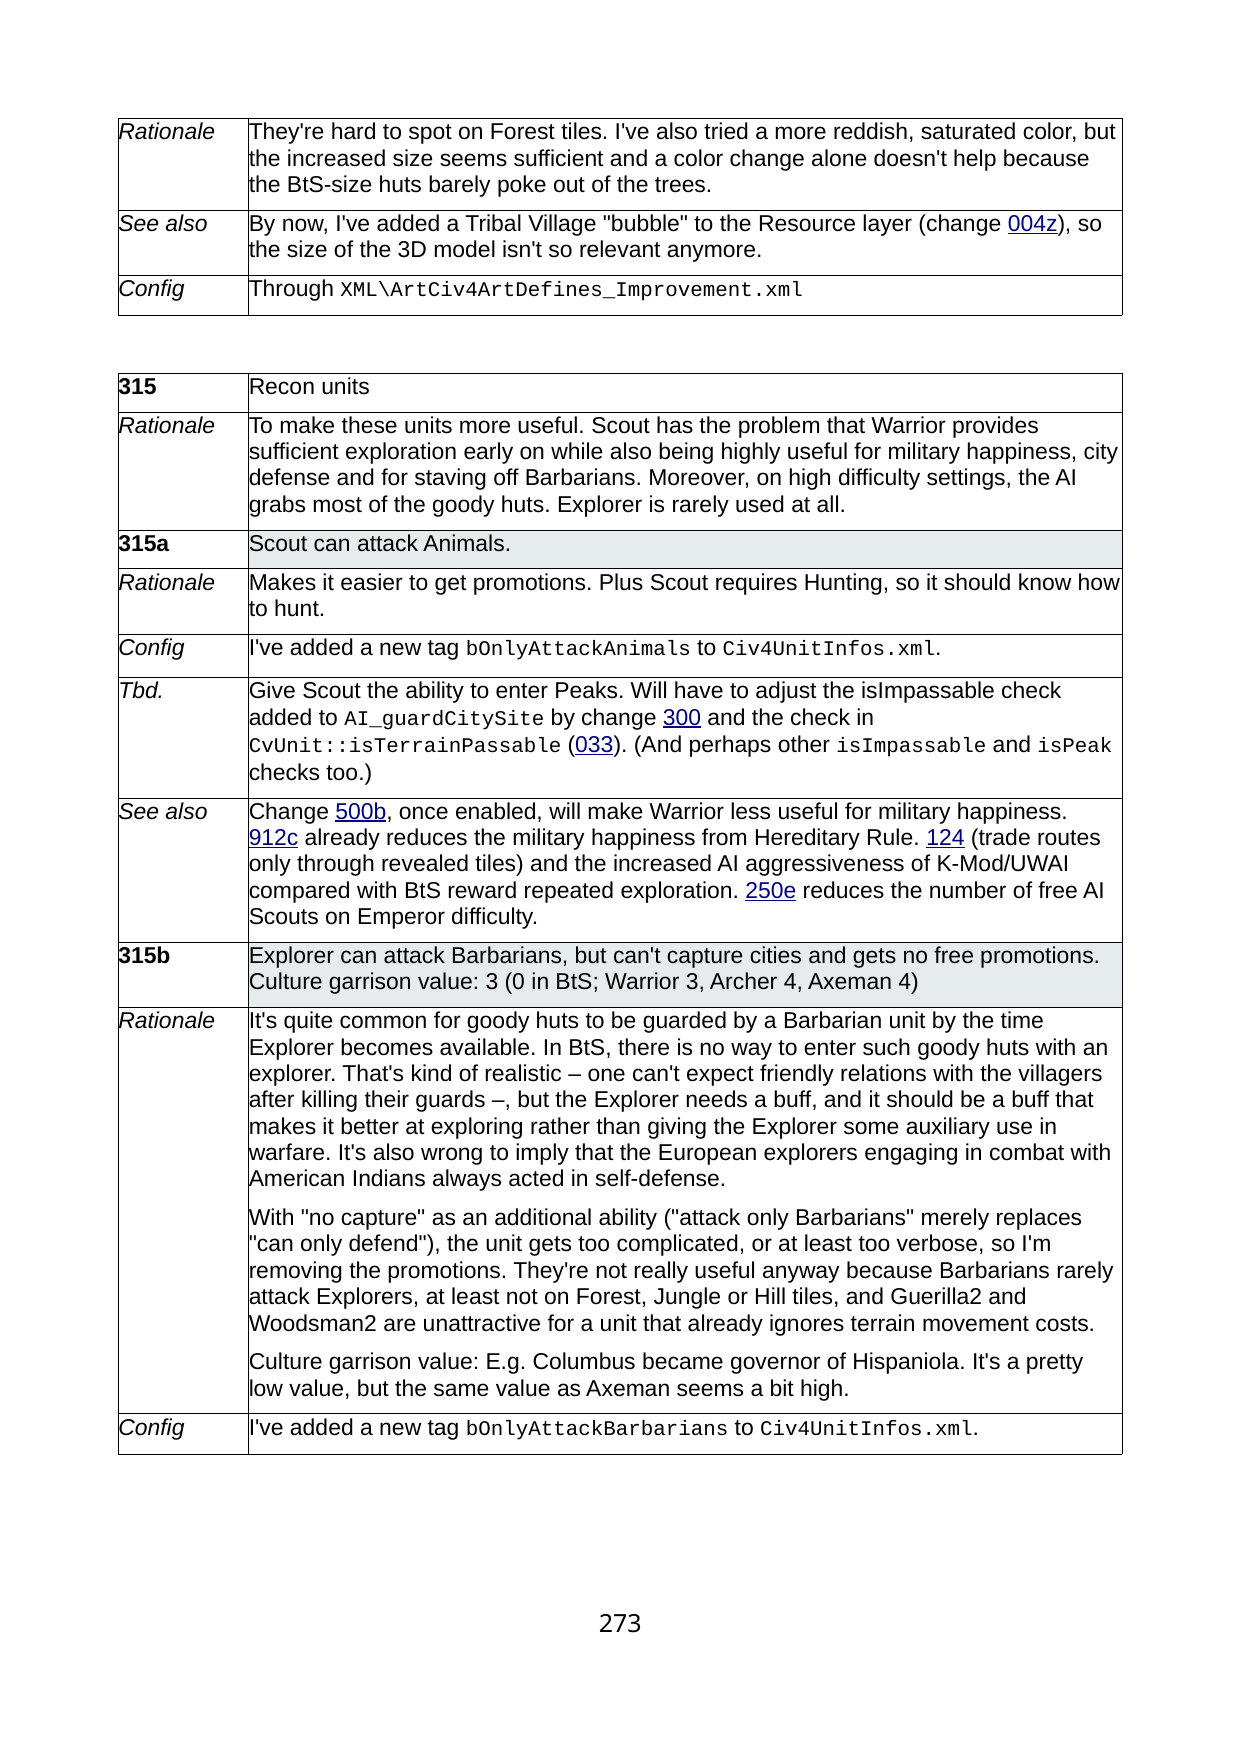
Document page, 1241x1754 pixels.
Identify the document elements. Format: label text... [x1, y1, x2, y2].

table_cell Makes it easier to get promotions. Plus Scout requires Hunting, so it should know how to hunt. [249, 569, 1122, 633]
table_cell Scout can attack Animals. [249, 531, 1122, 568]
table_cell To make these units more useful. Scout has the problem that Warrior provides sufficient exploration early on while also being highly useful for military happiness, city defense and for staving off Barbarians. Moreover, on high difficulty settings, the AI grabs most of the goody huts. Explorer is rarely used at all. [249, 413, 1122, 529]
table_cell Config [119, 276, 248, 315]
table_cell Give Scout the ability to enter Peaks. Will have to adjust the isImpassable check added to AI_guardCitySite by change 300 and the check in CvUnit::isTerrainPassable (033). (And perhaps other isImpassable and isPeak checks too.) [249, 678, 1122, 798]
table_cell Change 500b, once enabled, will make Warrior less useful for military happiness. 912c already reduces the military happiness from Hereditary Rule. 124 (trade routes only through revealed tiles) and the increased AI aggressiveness of K-Mod/UWAI compared with BtS reward repeated exploration. 250e reduces the number of free AI Scouts on Emperor difficulty. [249, 799, 1122, 942]
table_cell They're hard to spot on Forest tiles. I've also tried a more reddish, saturated color, but the increased size seems sufficient and a color change alone doesn't help because the BtS-size huts barely poke out of the trees. [249, 119, 1122, 210]
table_cell It's quite common for goody huts to be guarded by a Barbarian unit by the time Explorer becomes available. In BtS, there is no way to enter such goody huts with an explorer. That's kind of realistic – one can't expect friendly relations with the villagers after killing their guards –, but the Explorer needs a buff, and it should be a buff that makes it better at exploring rather than giving the Explorer some auxiliary use in warfare. It's also wrong to imply that the European explorers engaging in combat with American Indians always acted in self-defense. With "no capture" as an additional ability ("attack only Barbarians" merely replaces "can only defend"), the unit gets too complicated, or at least too verbose, so I'm removing the promotions. They're not really useful anyway because Barbarians rarely attack Explorers, at least not on Forest, Jungle or Hill tiles, and Guerilla2 and Woodsman2 are unattractive for a unit that already ignores terrain movement costs. Culture garrison value: E.g. Columbus became governor of Hispaniola. It's a pretty low value, but the same value as Axeman seems a bit high. [249, 1008, 1122, 1413]
table_cell Rationale [119, 413, 248, 529]
table_cell Tbd. [119, 678, 248, 798]
table_cell Explorer can attack Barbarians, but can't capture cities and gets no free promotions. Culture garrison value: 3 (0 in BtS; Warrior 3, Archer 4, Axeman 4) [249, 943, 1122, 1007]
table_cell Rationale [119, 569, 248, 633]
table_cell By now, I've added a Tribal Village "bubble" to the Resource layer (change 004z), so the size of the 3D model isn't so relevant anymore. [249, 211, 1122, 275]
table_cell Rationale [119, 119, 248, 210]
table_cell See also [119, 211, 248, 275]
table_cell Rationale [119, 1008, 248, 1413]
table_cell I've added a new tag bOnlyAttackAnimals to Civ4UnitInfos.xml. [249, 635, 1122, 677]
table_cell Config [119, 1414, 248, 1453]
table_cell I've added a new tag bOnlyAttackBarbarians to Civ4UnitInfos.xml. [249, 1414, 1122, 1453]
table_cell Through XML\ArtCiv4ArtDefines_Improvement.xml [249, 276, 1122, 315]
table_cell 315a [119, 531, 248, 568]
table_header 315 [119, 374, 248, 412]
table_header Recon units [249, 374, 1122, 412]
table_cell Config [119, 635, 248, 677]
table_cell 315b [119, 943, 248, 1007]
table_cell See also [119, 799, 248, 942]
